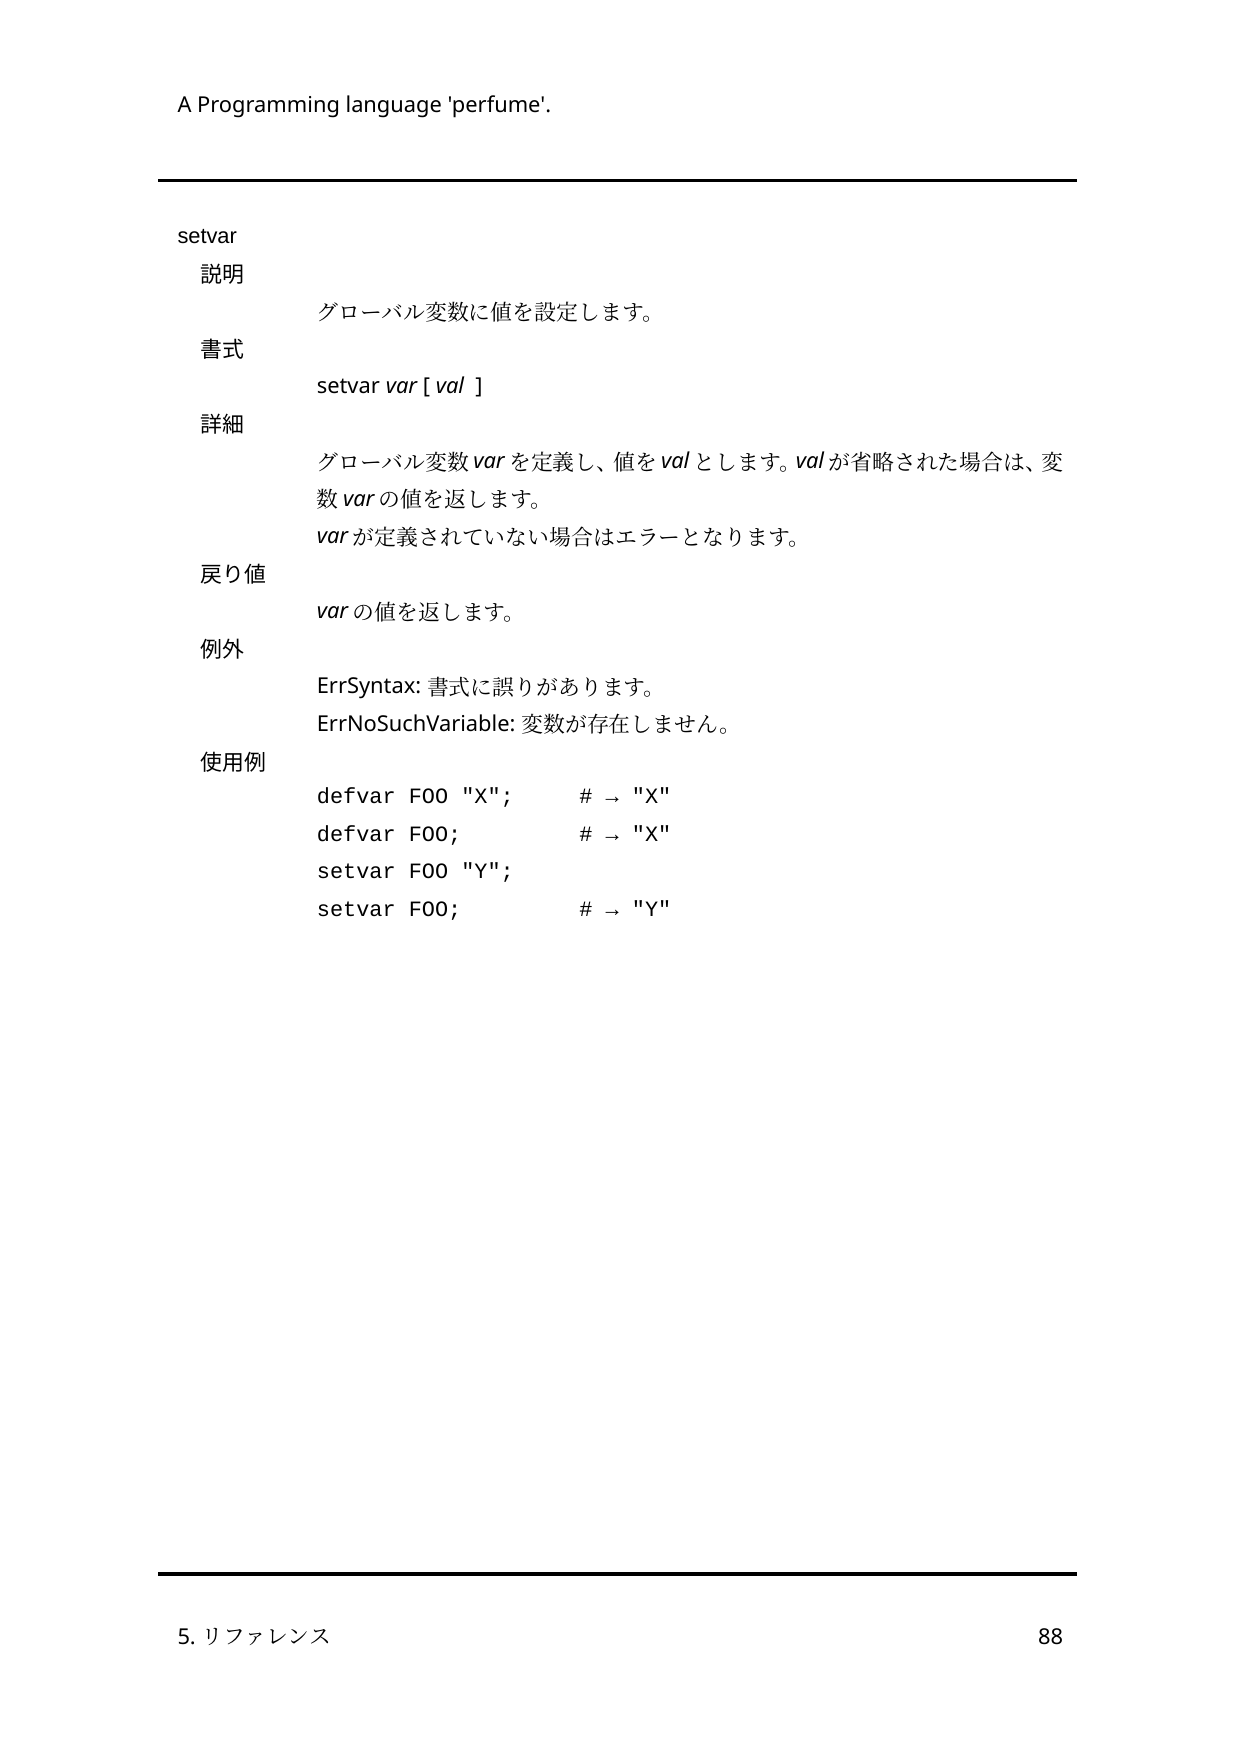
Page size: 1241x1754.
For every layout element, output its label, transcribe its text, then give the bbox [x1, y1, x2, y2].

table_cell ErrSyntax: 書式に誤りがあります。 ErrNoSuchVariable: 変数が存在しません。 [317, 629, 1063, 742]
table_cell 詳細 [200, 404, 317, 554]
table_header 説明 [200, 254, 317, 329]
table_cell 例外 [200, 629, 317, 742]
table_cell varの値を返します。 [317, 554, 1063, 629]
subtitle setvar [177, 217, 1063, 254]
table_cell defvar FOO "X"; # → "X" defvar FOO; # → "X" setvar FOO "Y"; setvar FOO; # → "Y" [317, 742, 1063, 929]
table_cell グローバル変数varを定義し、値をvalとします。valが省略された場合は、変数varの値を返します。 varが定義されていない場合はエラーとなります。 [317, 404, 1063, 554]
table_cell setvar var [ val ] [317, 329, 1063, 404]
table_header グローバル変数に値を設定します。 [317, 254, 1063, 329]
table_cell 書式 [200, 329, 317, 404]
table_cell 戻り値 [200, 554, 317, 629]
table_cell 使用例 [200, 742, 317, 929]
